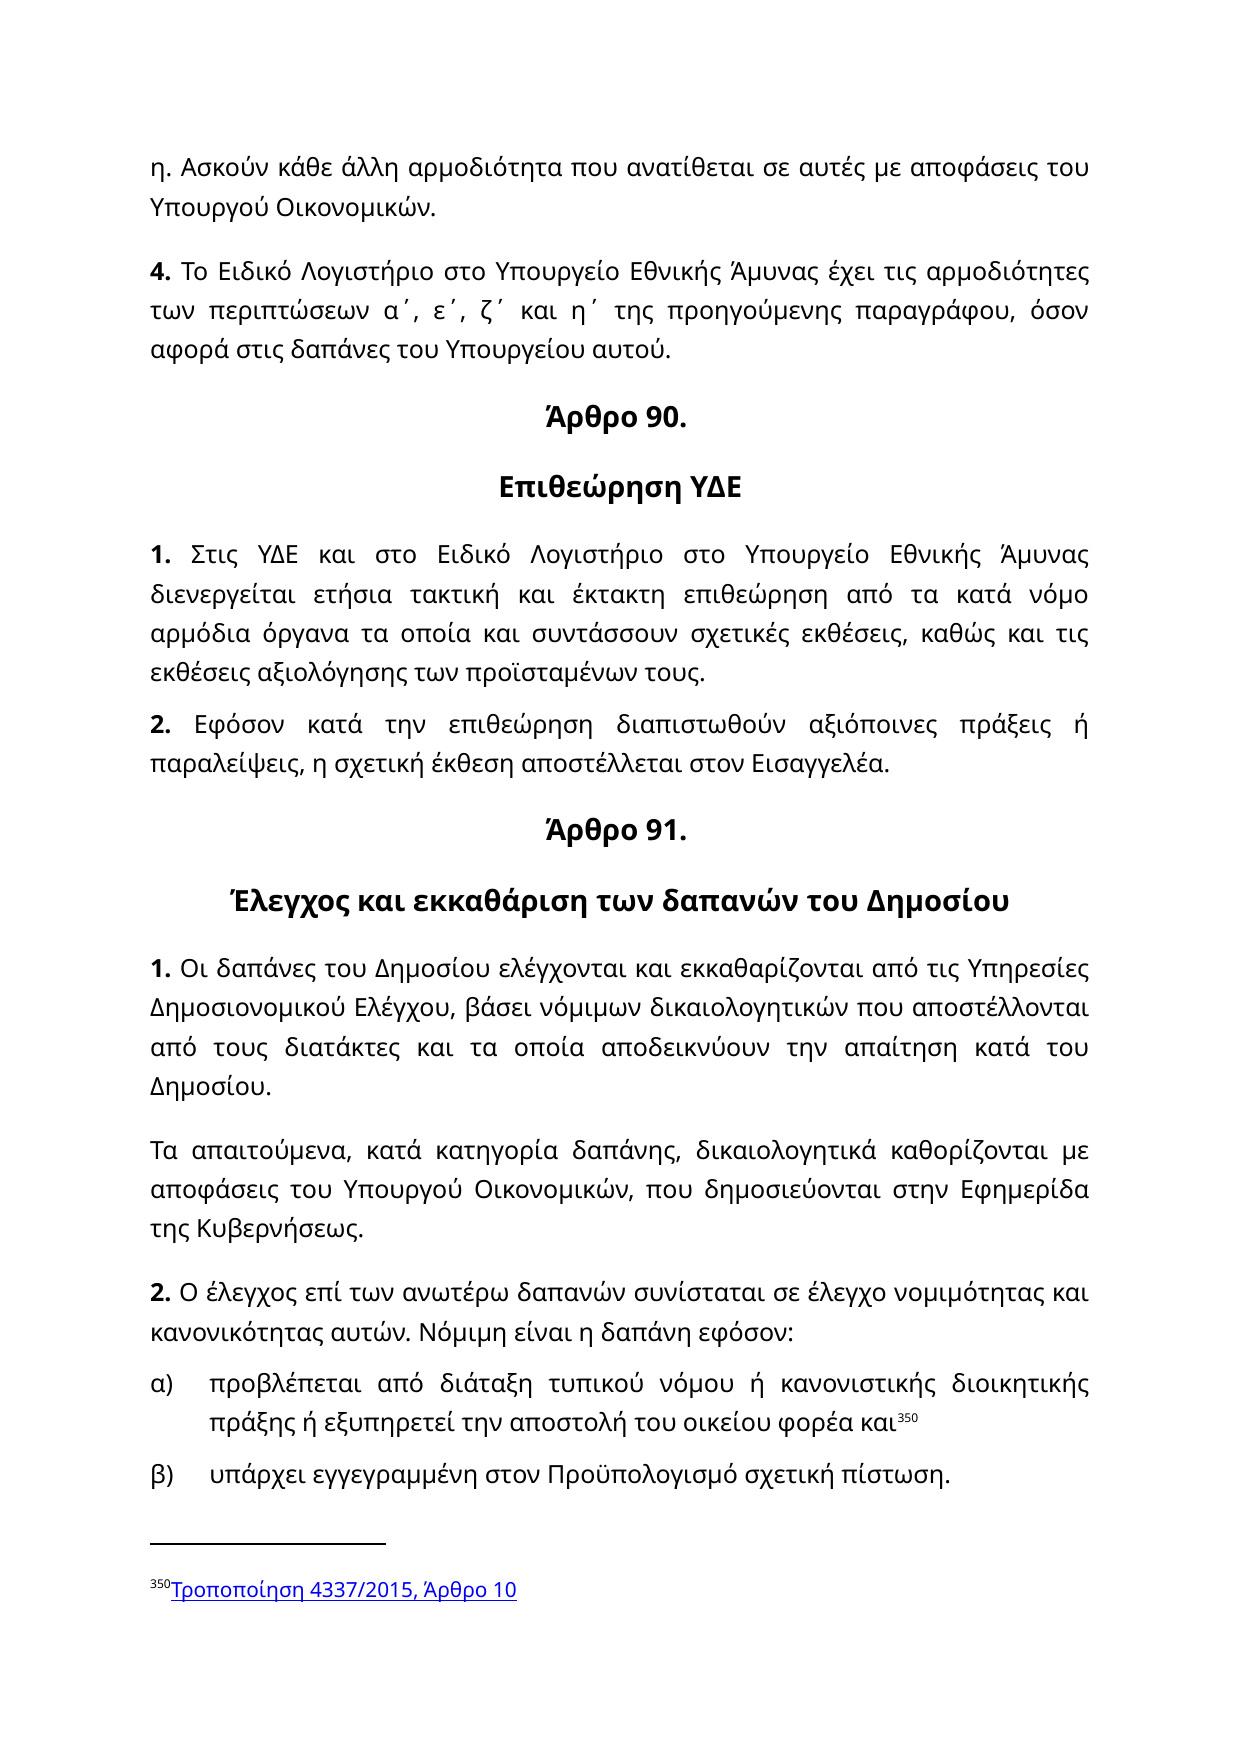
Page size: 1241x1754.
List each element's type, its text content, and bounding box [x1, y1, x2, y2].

text 1. Στις ΥΔΕ και στο Ειδικό Λογιστήριο στο Υπουργείο Εθνικής Άμυνας διενεργείται ετήσια τακτική και έκτακτη επιθεώρηση από τα κατά νόμο αρμόδια όργανα τα οποία και συντάσσουν σχετικές εκθέσεις, καθώς και τις εκθέσεις αξιολόγησης των προϊσταμένων τους. [150, 537, 1090, 689]
list α) προβλέπεται από διάταξη τυπικού νόμου ή κανονιστικής διοικητικής πράξης ή εξυπηρετεί την αποστολή του οικείου φορέα και [150, 1366, 1090, 1439]
subtitle Έλεγχος και εκκαθάριση των δαπανών του Δημοσίου [150, 880, 1090, 920]
subtitle Άρθρο 91. [150, 809, 1090, 849]
text 1. Οι δαπάνες του Δημοσίου ελέγχονται και εκκαθαρίζονται από τις Υπηρεσίες Δημοσιονομικού Ελέγχου, βάσει νόμιμων δικαιολογητικών που αποστέλλονται από τους διατάκτες και τα οποία αποδεικνύουν την απαίτηση κατά του Δημοσίου. [150, 951, 1090, 1102]
list β) υπάρχει εγγεγραμμένη στον Προϋπολογισμό σχετική πίστωση. [150, 1457, 1090, 1491]
text Τροποποίηση 4337/2015, Άρθρο 10 [150, 1576, 1090, 1604]
subtitle Άρθρο 90. [150, 396, 1090, 436]
text η. Ασκούν κάθε άλλη αρμοδιότητα που ανατίθεται σε αυτές με αποφάσεις του Υπουργού Οικονομικών. [150, 150, 1090, 223]
text 2. Ο έλεγχος επί των ανωτέρω δαπανών συνίσταται σε έλεγχο νομιμότητας και κανονικότητας αυτών. Νόμιμη είναι η δαπάνη εφόσον: [150, 1275, 1090, 1348]
text Τα απαιτούμενα, κατά κατηγορία δαπάνης, δικαιολογητικά καθορίζονται με αποφάσεις του Υπουργού Οικονομικών, που δημοσιεύονται στην Εφημερίδα της Κυβερνήσεως. [150, 1132, 1090, 1245]
subtitle Επιθεώρηση ΥΔΕ [150, 466, 1090, 506]
text 4. Το Ειδικό Λογιστήριο στο Υπουργείο Εθνικής Άμυνας έχει τις αρμοδιότητες των περιπτώσεων α΄, ε΄, ζ΄ και η΄ της προηγούμενης παραγράφου, όσον αφορά στις δαπάνες του Υπουργείου αυτού. [150, 253, 1090, 366]
text 2. Εφόσον κατά την επιθεώρηση διαπιστωθούν αξιόποινες πράξεις ή παραλείψεις, η σχετική έκθεση αποστέλλεται στον Εισαγγελέα. [150, 706, 1090, 779]
